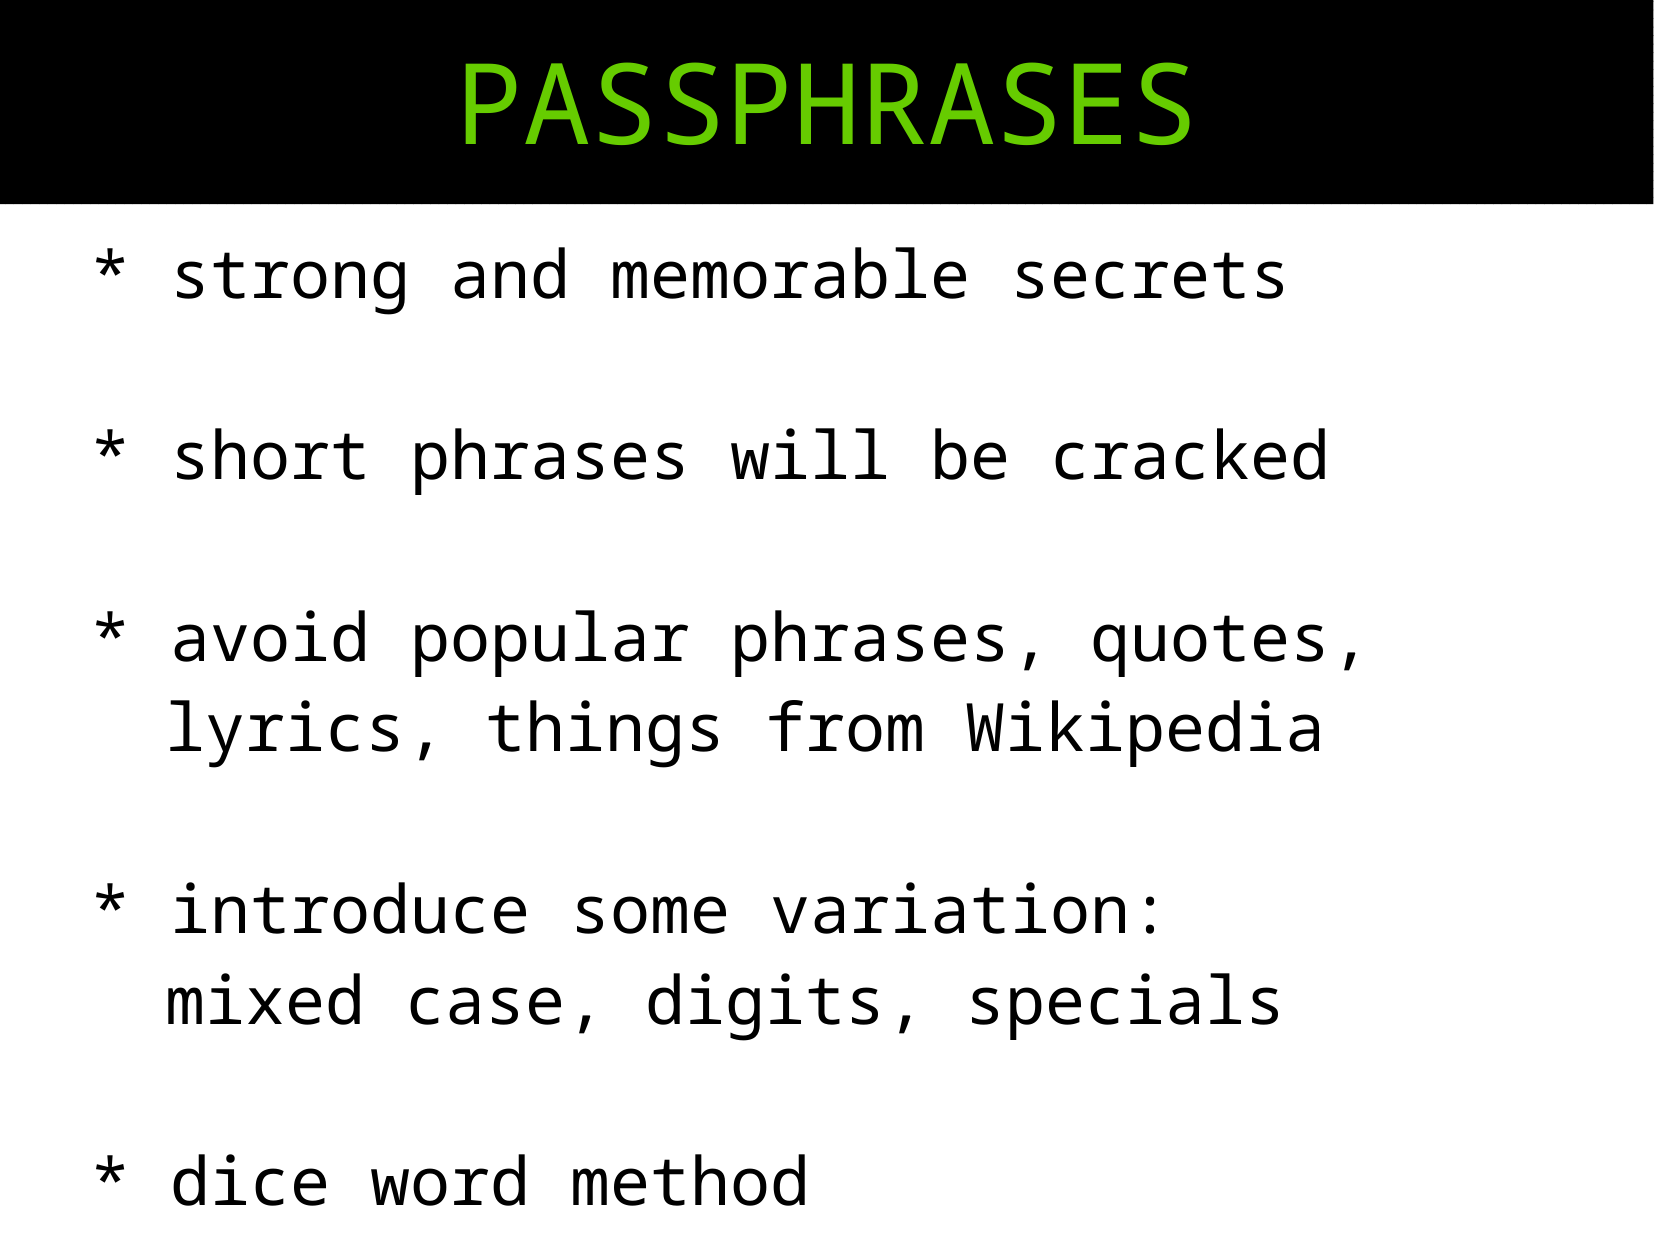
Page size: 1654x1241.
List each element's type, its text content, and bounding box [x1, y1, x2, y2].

text_box * strong and memorable secrets * short phrases will be cracked * avoid popular phrases, quotes, lyrics, things from Wikipedia * introduce some variation: mixed case, digits, specials * dice word method [90, 299, 1621, 1153]
title PASSPHRASES [0, 0, 1654, 205]
